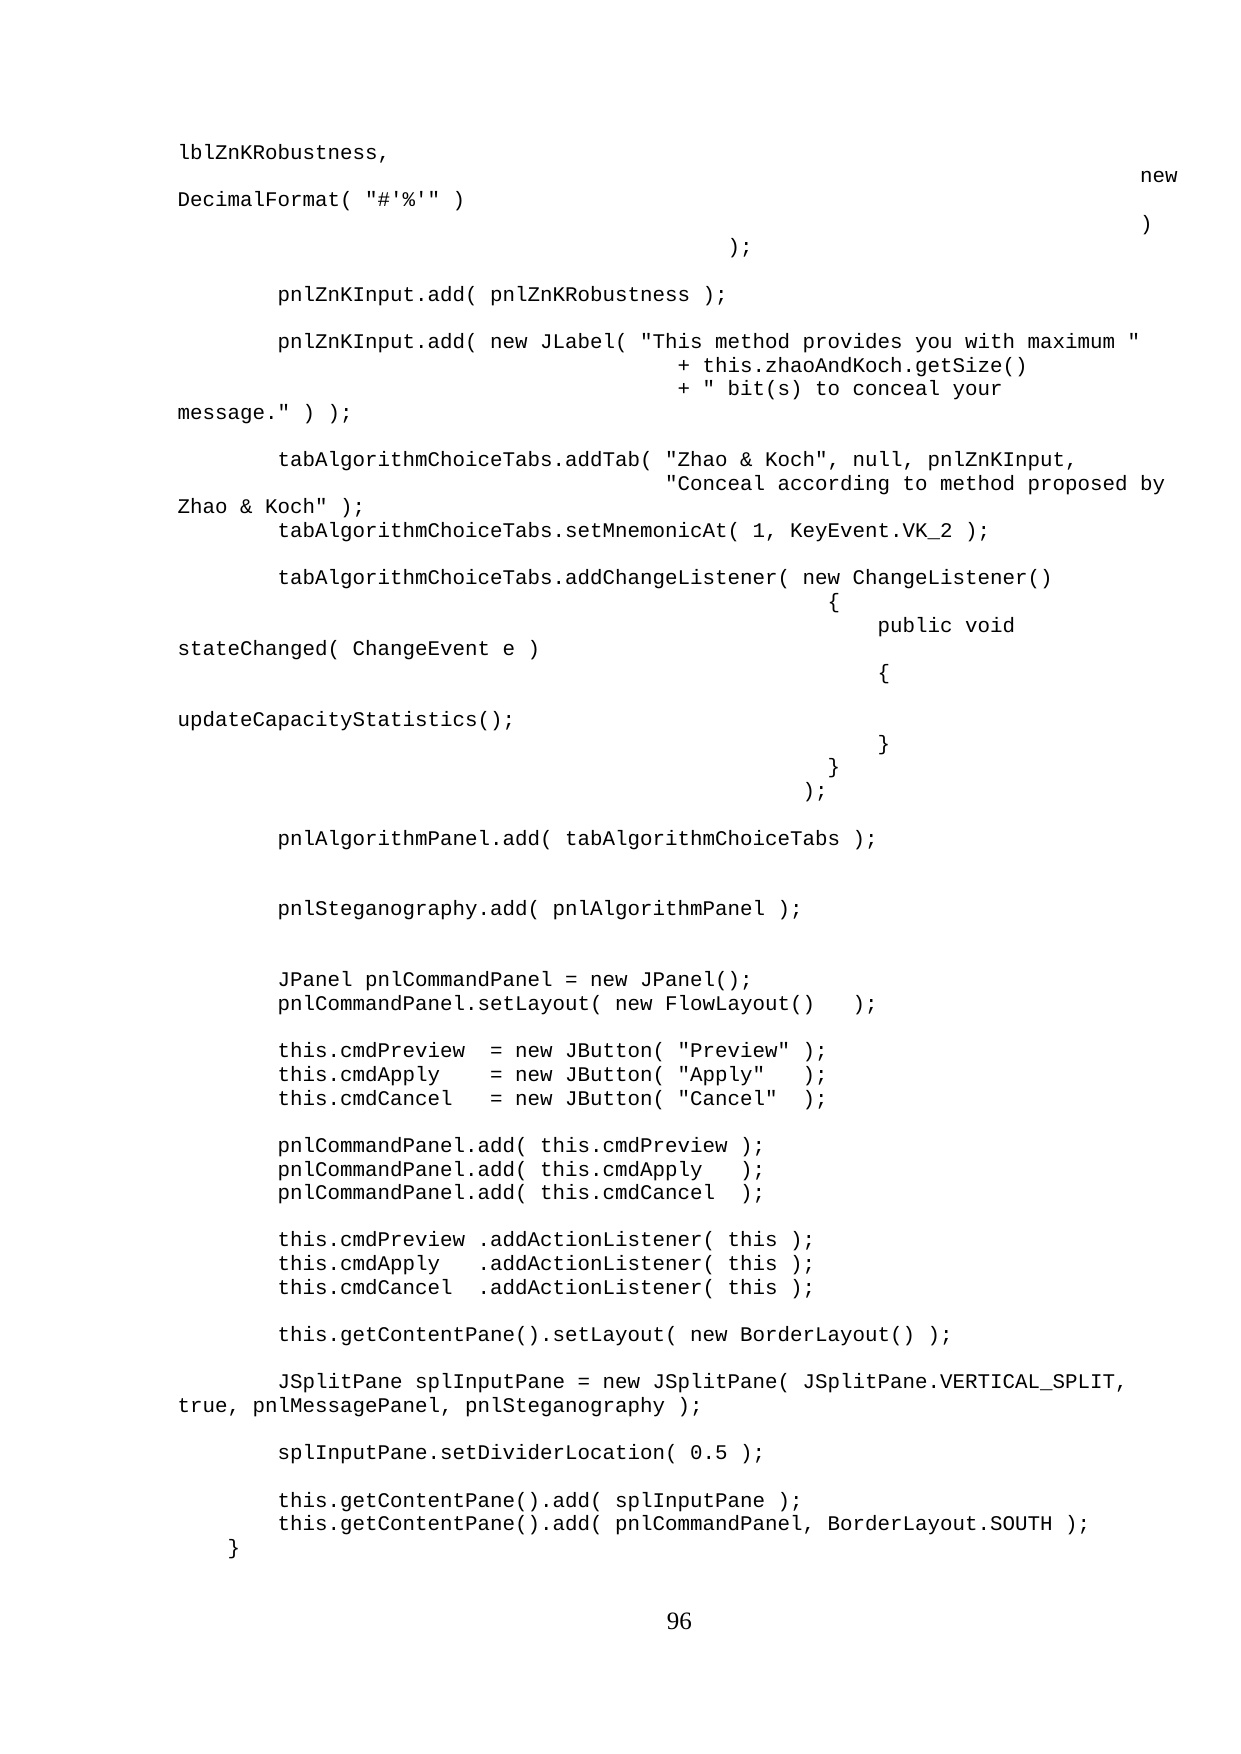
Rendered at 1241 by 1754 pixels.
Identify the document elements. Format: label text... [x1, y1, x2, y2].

text lblZnKRobustness, new DecimalFormat( "#'%'" ) ) ); pnlZnKInput.add( pnlZnKRobustness ); pnlZnKInput.add( new JLabel( "This method provides you with maximum " + this.zhaoAndKoch.getSize() + " bit(s) to conceal your message." ) ); tabAlgorithmChoiceTabs.addTab( "Zhao & Koch", null, pnlZnKInput, "Conceal according to method proposed by Zhao & Koch" ); tabAlgorithmChoiceTabs.setMnemonicAt( 1, KeyEvent.VK_2 ); tabAlgorithmChoiceTabs.addChangeListener( new ChangeListener() { public void stateChanged( ChangeEvent e ) { updateCapacityStatistics(); } } ); pnlAlgorithmPanel.add( tabAlgorithmChoiceTabs ); pnlSteganography.add( pnlAlgorithmPanel ); JPanel pnlCommandPanel = new JPanel(); pnlCommandPanel.setLayout( new FlowLayout() ); this.cmdPreview = new JButton( "Preview" ); this.cmdApply = new JButton( "Apply" ); this.cmdCancel = new JButton( "Cancel" ); pnlCommandPanel.add( this.cmdPreview ); pnlCommandPanel.add( this.cmdApply ); pnlCommandPanel.add( this.cmdCancel ); this.cmdPreview .addActionListener( this ); this.cmdApply .addActionListener( this ); this.cmdCancel .addActionListener( this ); this.getContentPane().setLayout( new BorderLayout() ); JSplitPane splInputPane = new JSplitPane( JSplitPane.VERTICAL_SPLIT, true, pnlMessagePanel, pnlSteganography ); splInputPane.setDividerLocation( 0.5 ); this.getContentPane().add( splInputPane ); this.getContentPane().add( pnlCommandPanel, BorderLayout.SOUTH ); } [177, 118, 1181, 1561]
